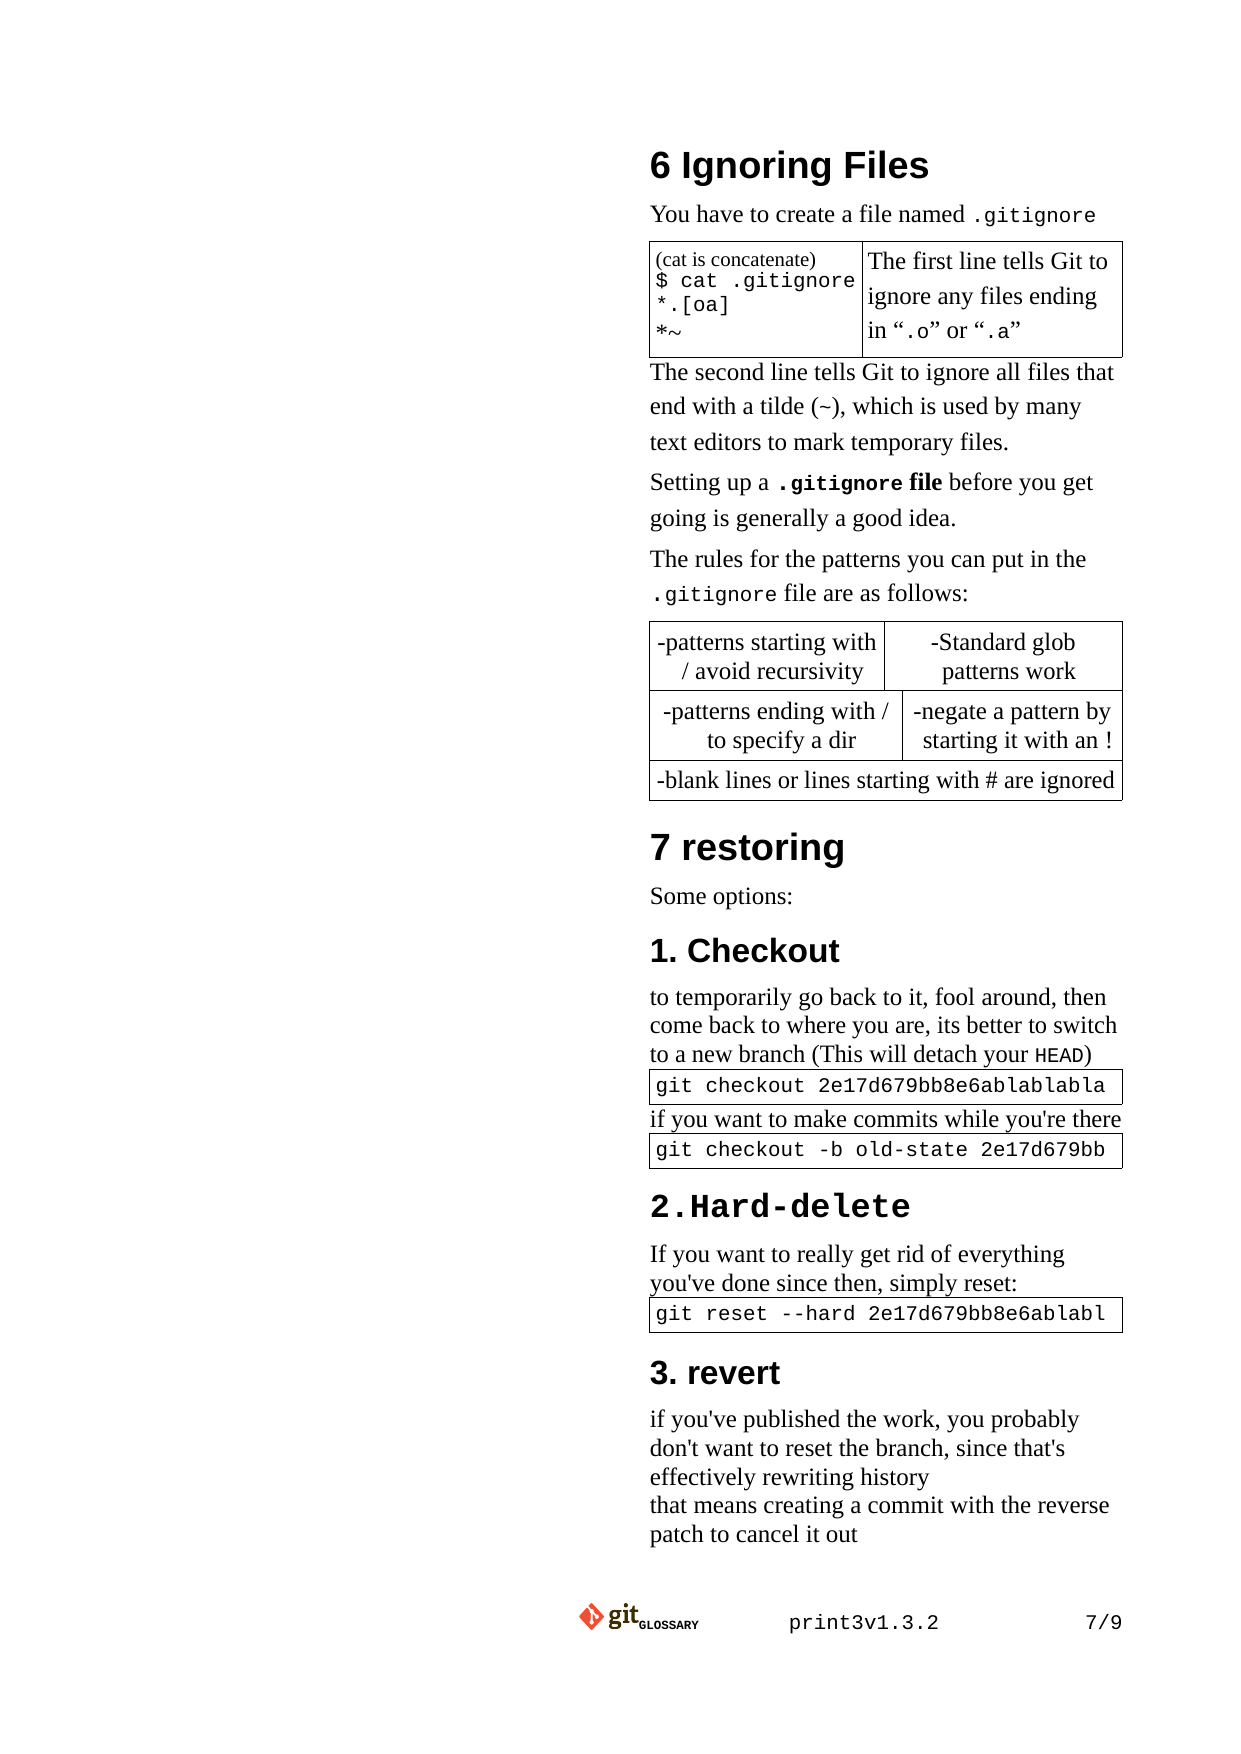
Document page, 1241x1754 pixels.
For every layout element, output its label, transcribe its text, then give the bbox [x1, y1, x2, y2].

table_header git reset --hard 2e17d679bb8e6ablabl [650, 1298, 1122, 1332]
text The second line tells Git to ignore all files that end with a tilde (~), which is used by many text editors to mark temporary files. [649, 358, 1122, 455]
subtitle 3. revert [649, 1353, 1122, 1392]
subtitle 7 restoring [649, 825, 1122, 868]
subtitle 1. Checkout [649, 931, 1122, 969]
text to temporarily go back to it, fool around, then come back to where you are, its better to switch to a new branch (This will detach your HEAD) [649, 982, 1122, 1069]
text You have to create a file named .gitignore [649, 199, 1122, 229]
table_header -patterns starting with / avoid recursivity [650, 622, 884, 690]
picture [579, 1603, 639, 1630]
table_header git checkout -b old-state 2e17d679bb [650, 1134, 1122, 1168]
table_cell -negate a pattern by starting it with an ! [903, 691, 1122, 759]
text if you've published the work, you probably don't want to reset the branch, since that's effectively rewriting history [649, 1404, 1122, 1491]
subtitle 2.Hard-delete [649, 1189, 1122, 1227]
subtitle 6 Ignoring Files [649, 143, 1122, 187]
table_header The first line tells Git to ignore any files ending in “.o” or “.a” [863, 242, 1122, 357]
text Setting up a .gitignore file before you get going is generally a good idea. [649, 467, 1122, 532]
table_cell -blank lines or lines starting with # are ignored [650, 761, 1122, 800]
text If you want to really get rid of everything you've done since then, simply reset: [649, 1239, 1122, 1297]
text Some options: [649, 881, 1122, 910]
table_header (cat is concatenate) $ cat .gitignore *.[oa] *~ [650, 242, 862, 357]
text The rules for the patterns you can put in the .gitignore file are as follows: [649, 544, 1122, 609]
table_header -Standard glob patterns work [885, 622, 1122, 690]
table_header git checkout 2e17d679bb8e6ablablabla [650, 1070, 1122, 1104]
table_cell -patterns ending with / to specify a dir [650, 691, 902, 759]
text if you want to make commits while you're there [649, 1105, 1122, 1133]
text that means creating a commit with the reverse patch to cancel it out [649, 1491, 1122, 1548]
